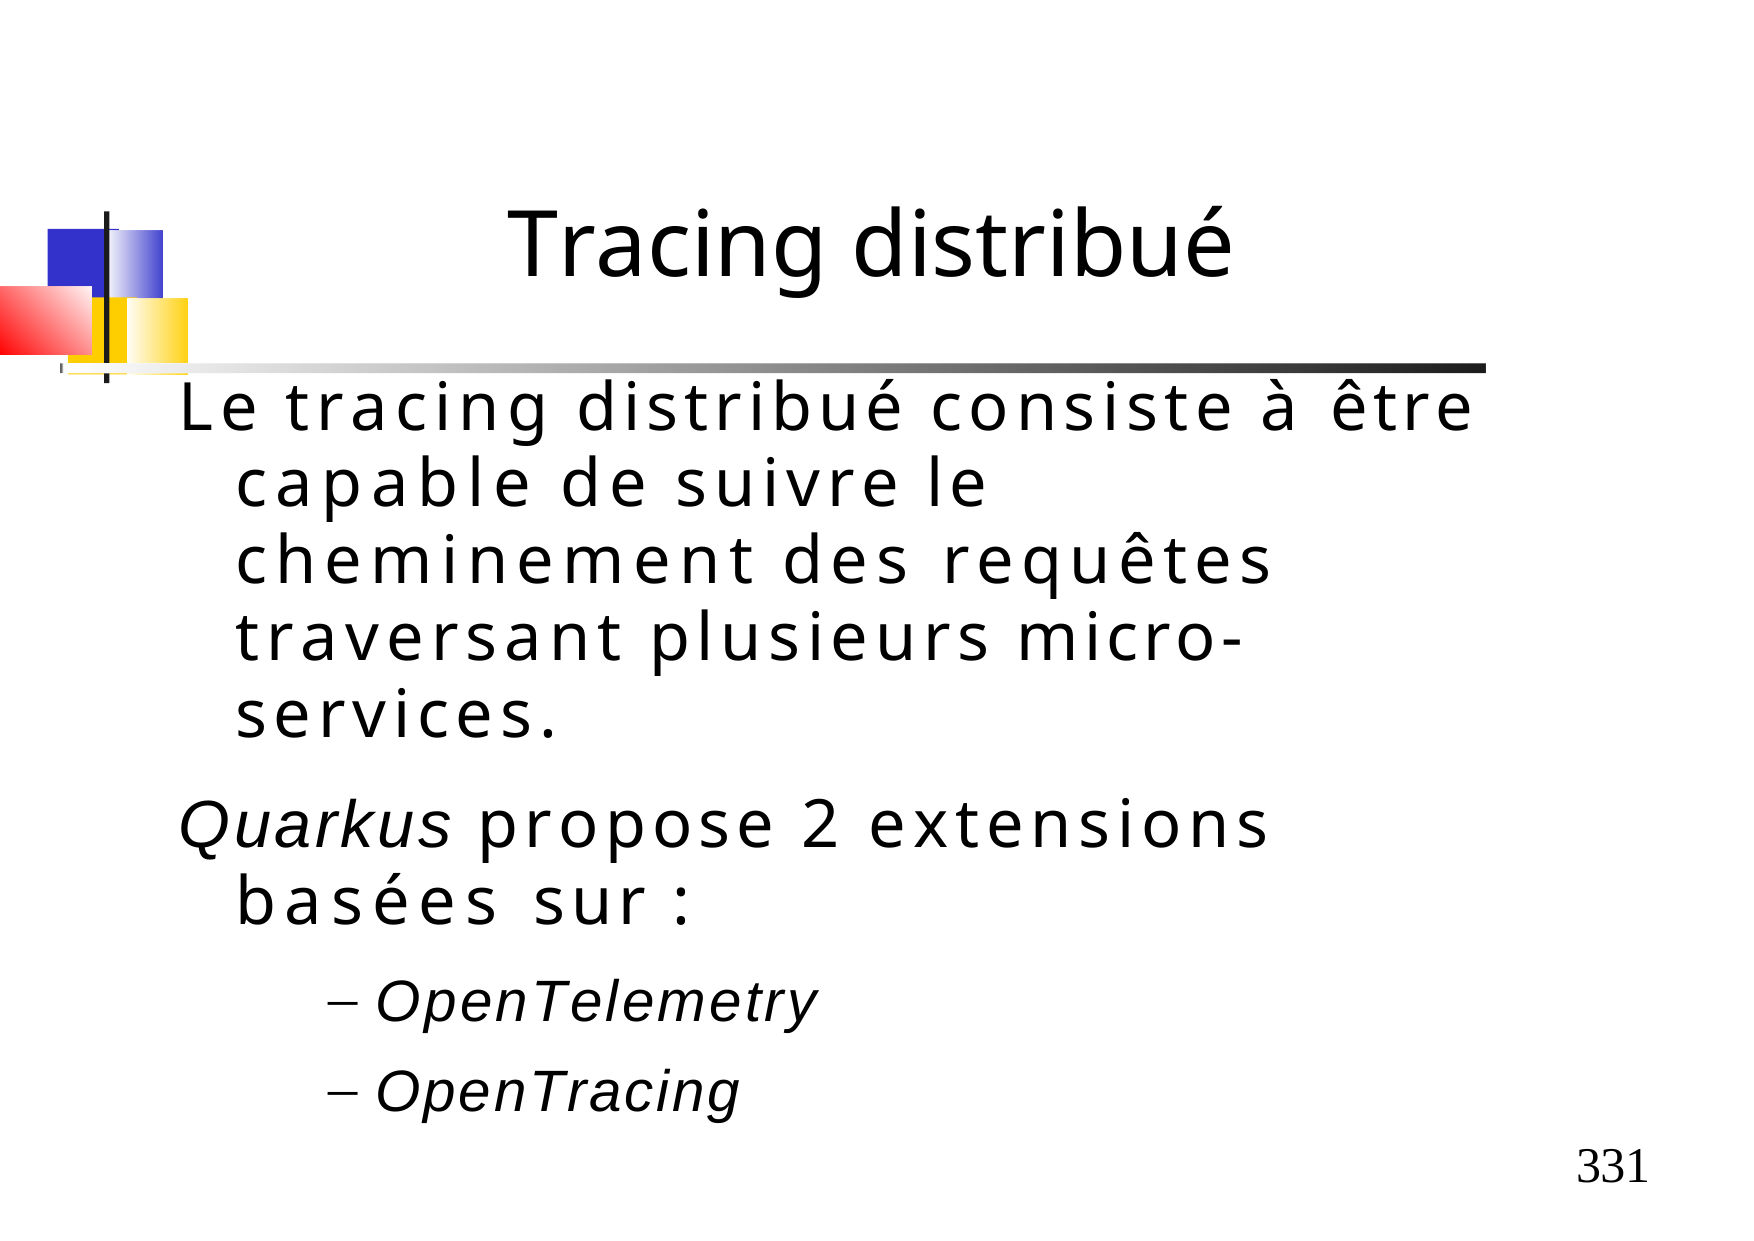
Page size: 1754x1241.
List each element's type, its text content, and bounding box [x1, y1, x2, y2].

title Tracing distribué [179, 183, 1564, 393]
text_box Le tracing distribué consiste à être capable de suivre le cheminement des requêtes traversant plusieurs micro- services. Quarkus propose 2 extensions basées sur : OpenTelemetry OpenTracing [177, 363, 1531, 1124]
slide_number 331 [1569, 1135, 1660, 1241]
picture [0, 285, 92, 355]
picture [60, 229, 179, 384]
